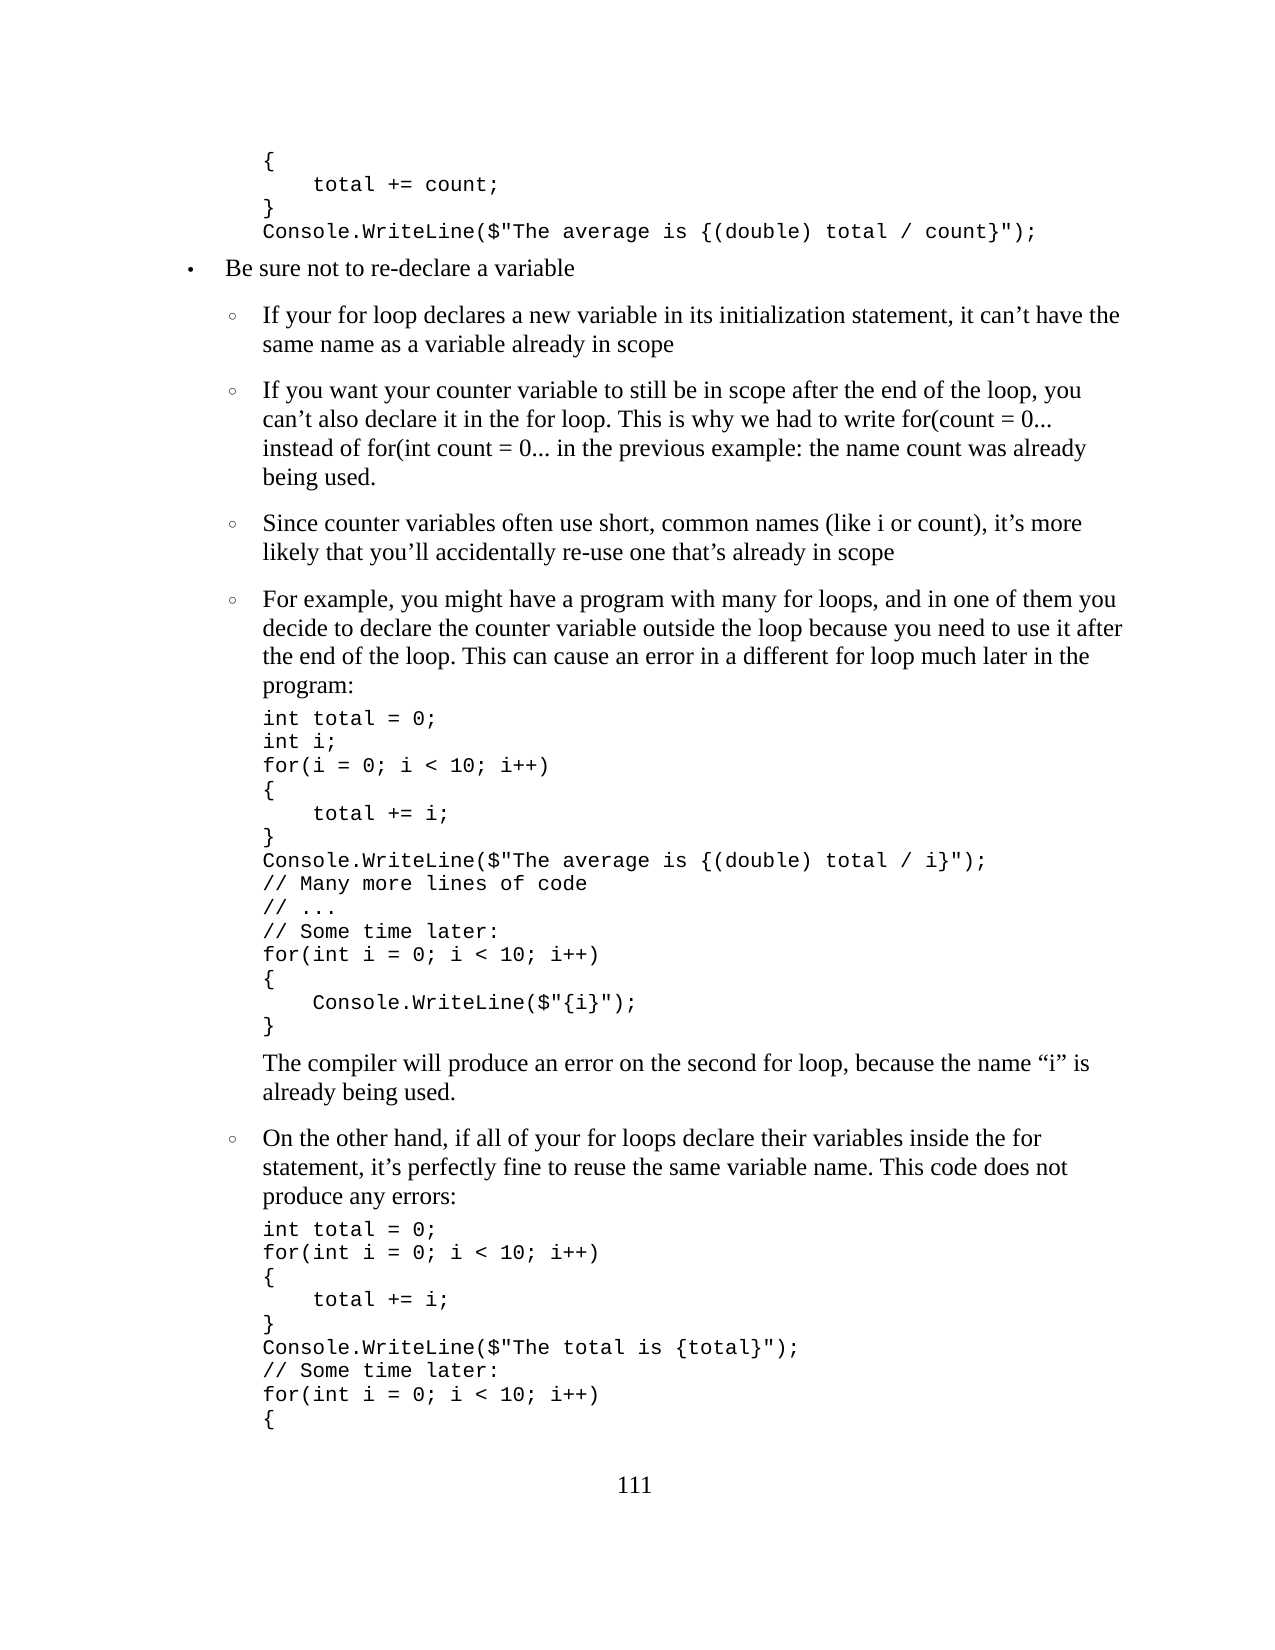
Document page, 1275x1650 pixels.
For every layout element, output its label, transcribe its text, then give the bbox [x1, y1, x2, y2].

list total += i; [225, 802, 1125, 826]
list for(int i = 0; i < 10; i++) [225, 1242, 1125, 1266]
list For example, you might have a program with many for loops, and in one of them you decide to declare the counter variable outside the loop because you need to use it after the end of the loop. This can cause an error in a different for loop much later in the program: [225, 584, 1125, 699]
list // Many more lines of code [225, 873, 1125, 897]
list { [225, 779, 1125, 802]
list { [225, 1408, 1125, 1431]
list Console.WriteLine($"The total is {total}"); [225, 1337, 1125, 1360]
list int total = 0; [225, 708, 1125, 732]
list } [225, 1313, 1125, 1337]
list { [225, 1266, 1125, 1289]
list } [225, 826, 1125, 850]
list for(i = 0; i < 10; i++) [225, 755, 1125, 779]
list int total = 0; [225, 1218, 1125, 1242]
list Since counter variables often use short, common names (like i or count), it’s more likely that you’ll accidentally re-use one that’s already in scope [225, 508, 1125, 566]
list total += count; [225, 174, 1125, 197]
list Console.WriteLine($"The average is {(double) total / count}"); [225, 221, 1125, 244]
list Console.WriteLine($"{i}"); [225, 992, 1125, 1015]
list for(int i = 0; i < 10; i++) [225, 1384, 1125, 1408]
list int i; [225, 732, 1125, 755]
list If you want your counter variable to still be in scope after the end of the loop, you can’t also declare it in the for loop. This is why we had to write for(count = 0... instead of for(int count = 0... in the previous example: the name count was already being used. [225, 376, 1125, 491]
list If your for loop declares a new variable in its initialization statement, it can’t have the same name as a variable already in scope [225, 300, 1125, 358]
list Be sure not to re-declare a variable [187, 253, 1125, 282]
list The compiler will produce an error on the second for loop, because the name “i” is already being used. [225, 1048, 1125, 1105]
list for(int i = 0; i < 10; i++) [225, 944, 1125, 968]
list Console.WriteLine($"The average is {(double) total / i}"); [225, 850, 1125, 873]
list On the other hand, if all of your for loops declare their variables inside the for statement, it’s perfectly fine to reuse the same variable name. This code does not produce any errors: [225, 1123, 1125, 1209]
list } [225, 1015, 1125, 1039]
list total += i; [225, 1289, 1125, 1313]
list } [225, 197, 1125, 221]
list { [225, 968, 1125, 992]
list { [225, 150, 1125, 174]
list // Some time later: [225, 921, 1125, 944]
list // ... [225, 897, 1125, 921]
list // Some time later: [225, 1360, 1125, 1384]
